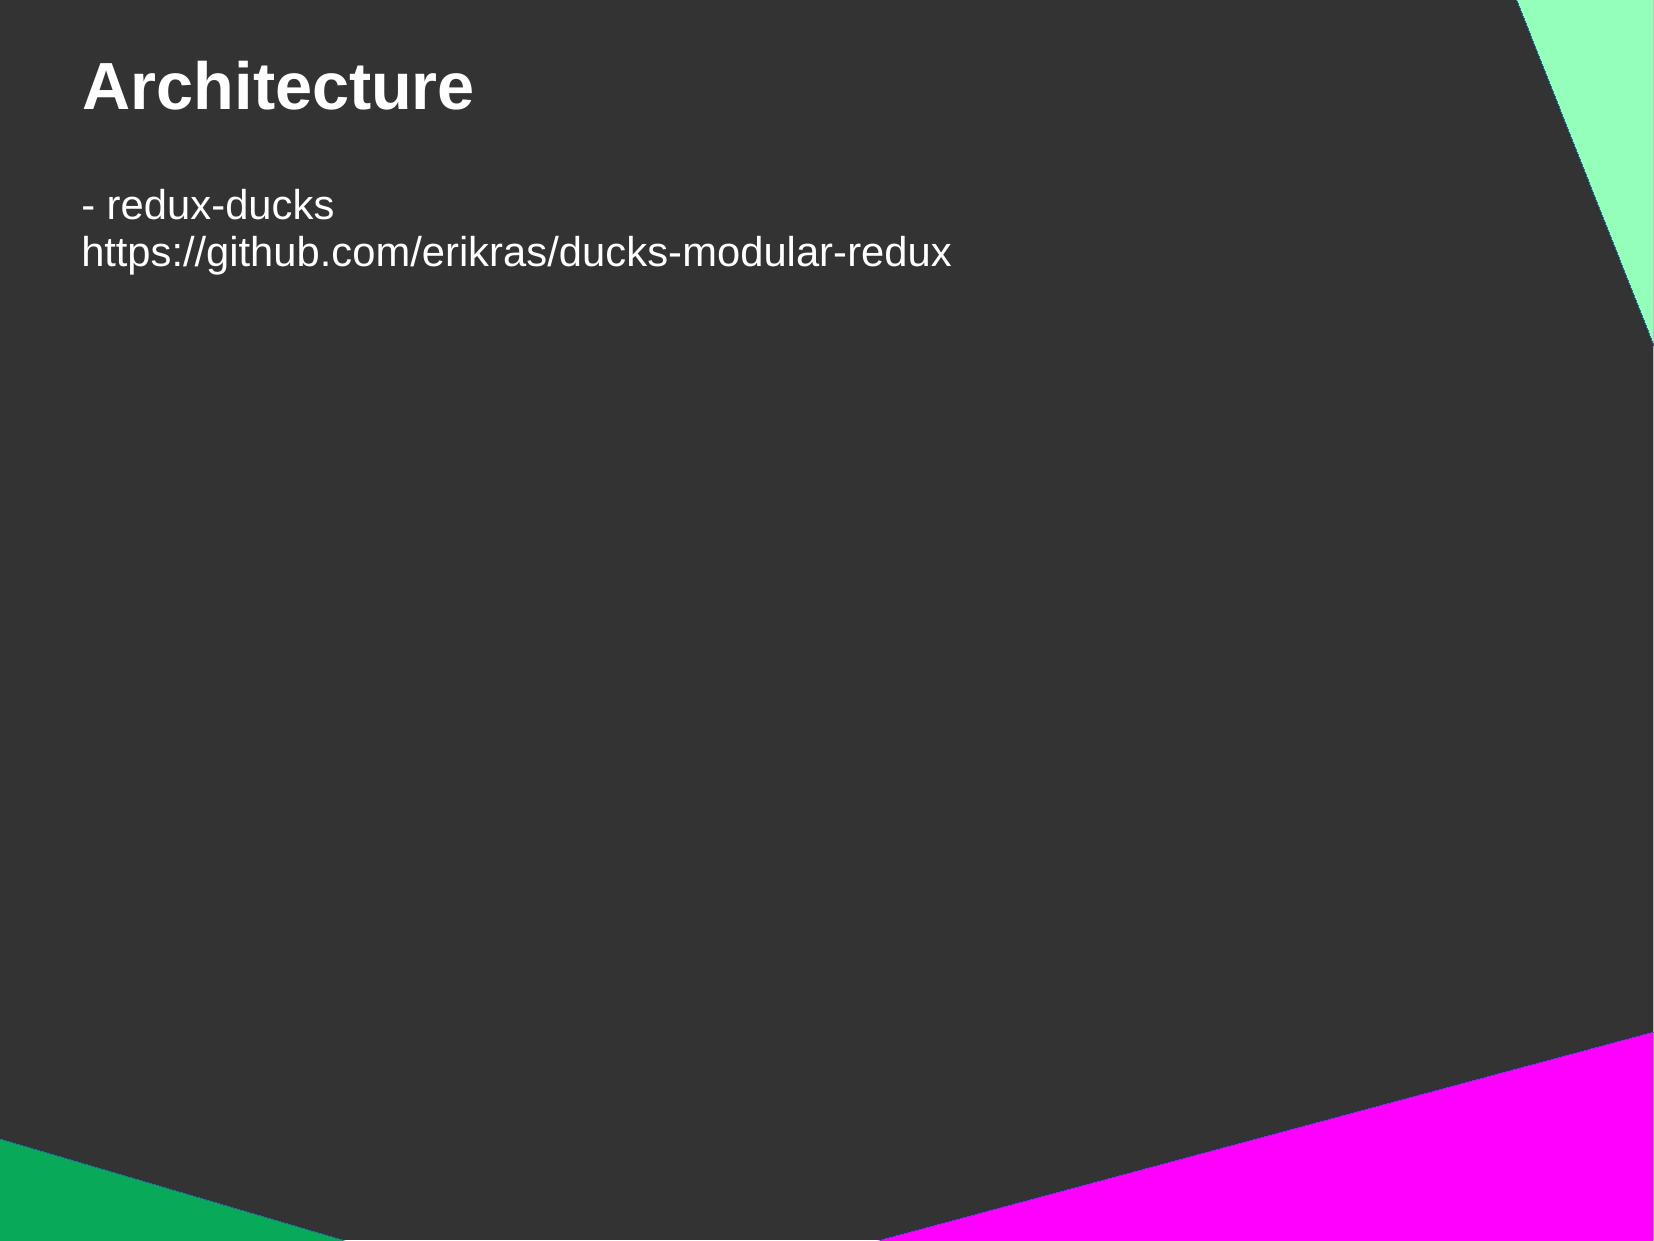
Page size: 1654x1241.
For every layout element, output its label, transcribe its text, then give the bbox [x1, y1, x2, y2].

text_box [1516, 0, 1654, 346]
text_box [877, 1032, 1654, 1241]
title Architecture [82, 49, 1111, 125]
title - redux-ducks https://github.com/erikras/ducks-modular-redux [81, 182, 1654, 946]
text_box [0, 1138, 346, 1241]
